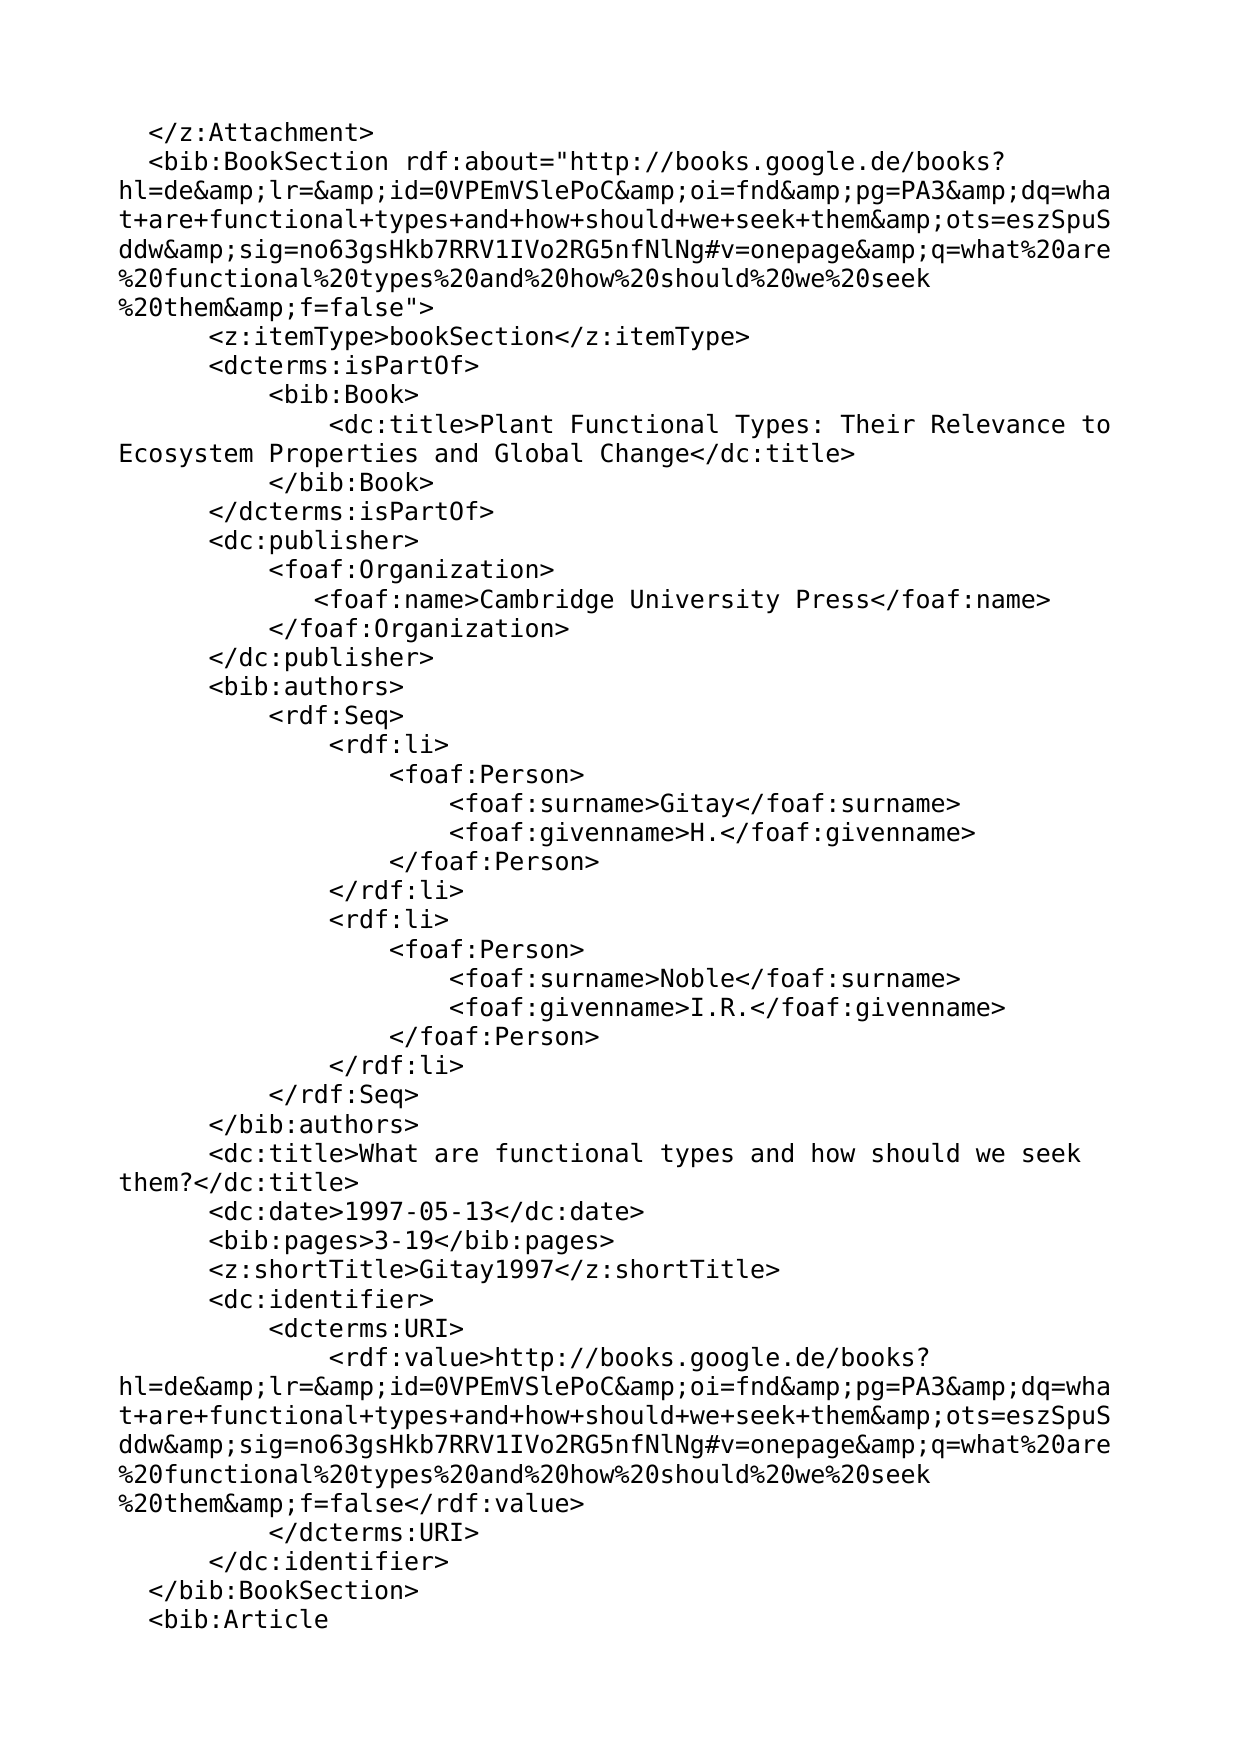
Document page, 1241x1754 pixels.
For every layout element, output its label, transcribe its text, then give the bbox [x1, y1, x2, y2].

text </z:Attachment> <bib:BookSection rdf:about="http://books.google.de/books?hl=de&amp;lr=&amp;id=0VPEmVSlePoC&amp;oi=fnd&amp;pg=PA3&amp;dq=what+are+functional+types+and+how+should+we+seek+them&amp;ots=eszSpuSddw&amp;sig=no63gsHkb7RRV1IVo2RG5nfNlNg#v=onepage&amp;q=what%20are%20functional%20types%20and%20how%20should%20we%20seek%20them&amp;f=false"> <z:itemType>bookSection</z:itemType> <dcterms:isPartOf> <bib:Book> <dc:title>Plant Functional Types: Their Relevance to Ecosystem Properties and Global Change</dc:title> </bib:Book> </dcterms:isPartOf> <dc:publisher> <foaf:Organization> <foaf:name>Cambridge University Press</foaf:name> </foaf:Organization> </dc:publisher> <bib:authors> <rdf:Seq> <rdf:li> <foaf:Person> <foaf:surname>Gitay</foaf:surname> <foaf:givenname>H.</foaf:givenname> </foaf:Person> </rdf:li> <rdf:li> <foaf:Person> <foaf:surname>Noble</foaf:surname> <foaf:givenname>I.R.</foaf:givenname> </foaf:Person> </rdf:li> </rdf:Seq> </bib:authors> <dc:title>What are functional types and how should we seek them?</dc:title> <dc:date>1997-05-13</dc:date> <bib:pages>3-19</bib:pages> <z:shortTitle>Gitay1997</z:shortTitle> <dc:identifier> <dcterms:URI> <rdf:value>http://books.google.de/books?hl=de&amp;lr=&amp;id=0VPEmVSlePoC&amp;oi=fnd&amp;pg=PA3&amp;dq=what+are+functional+types+and+how+should+we+seek+them&amp;ots=eszSpuSddw&amp;sig=no63gsHkb7RRV1IVo2RG5nfNlNg#v=onepage&amp;q=what%20are%20functional%20types%20and%20how%20should%20we%20seek%20them&amp;f=false</rdf:value> </dcterms:URI> </dc:identifier> </bib:BookSection> <bib:Article [118, 118, 1122, 1635]
